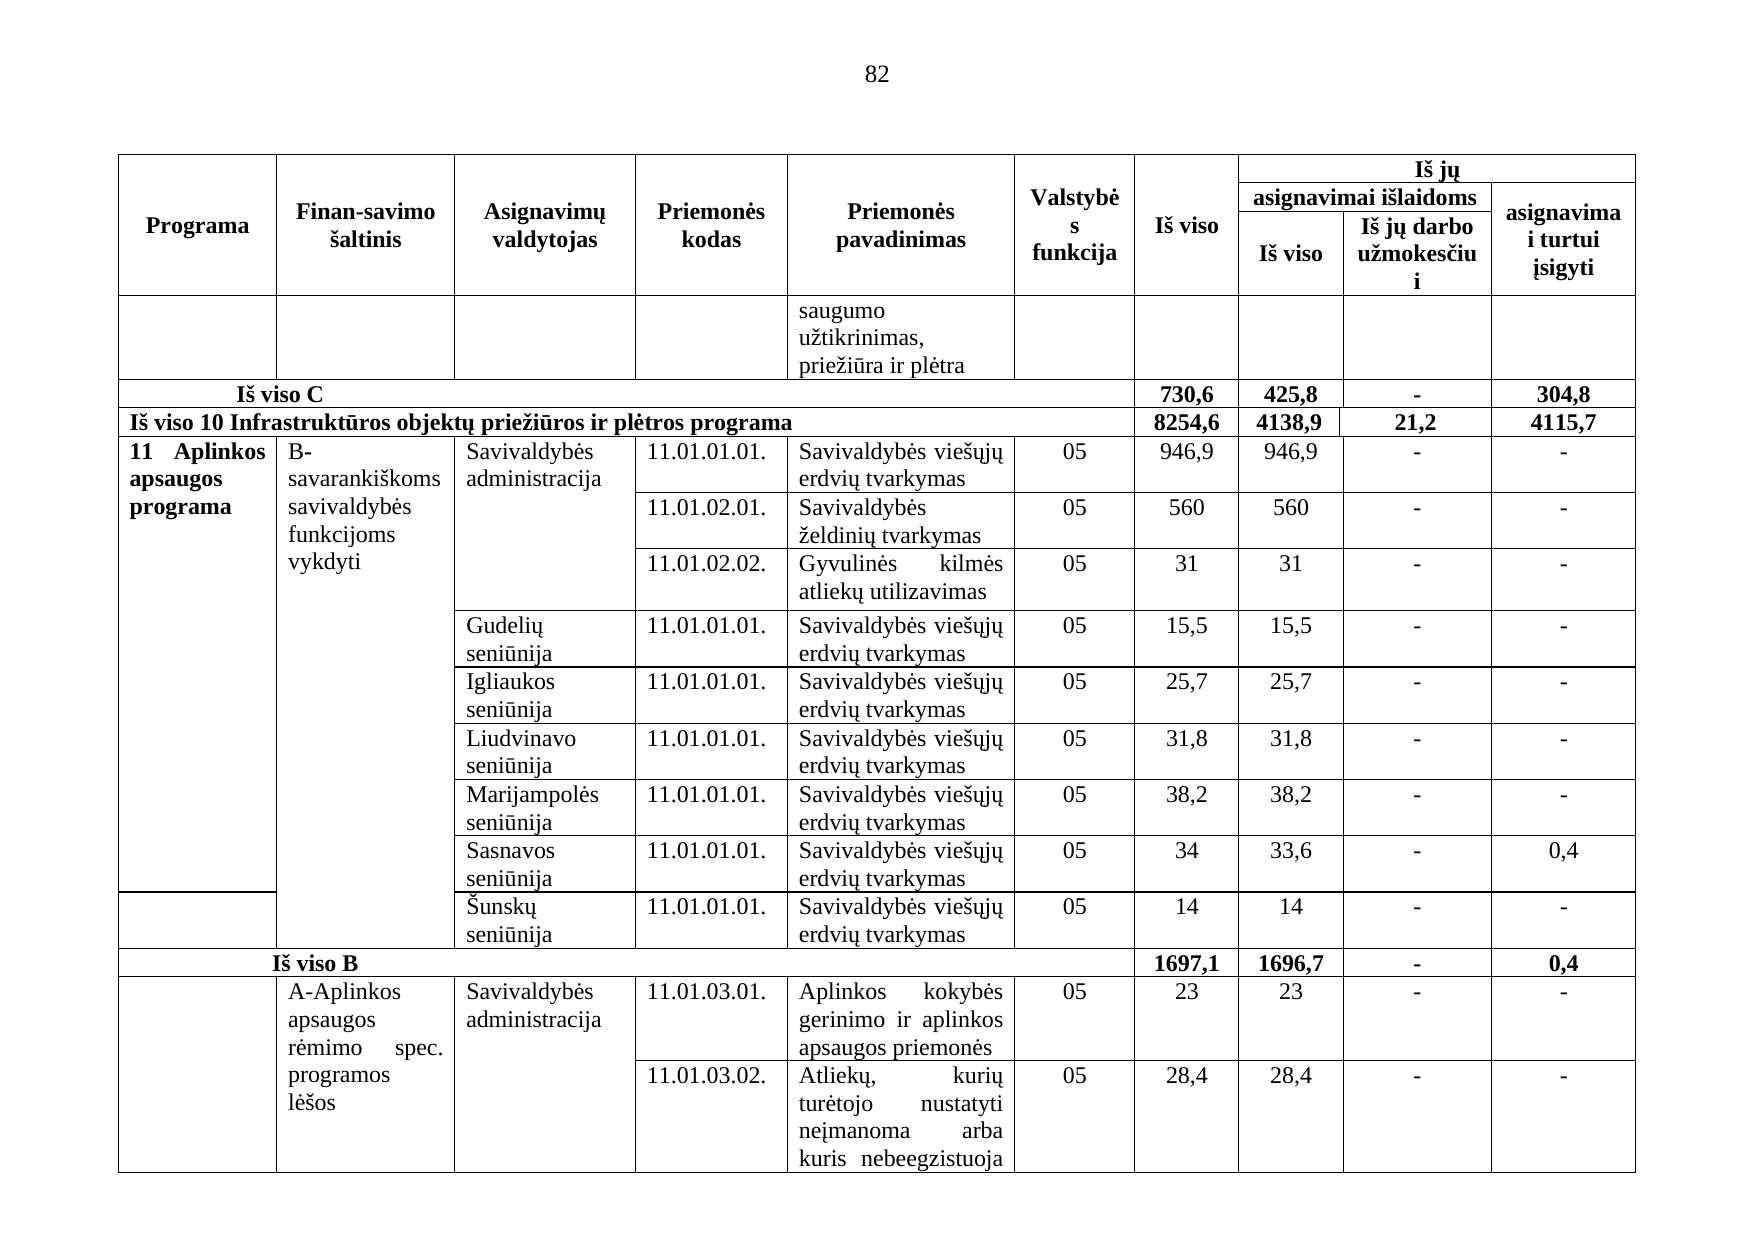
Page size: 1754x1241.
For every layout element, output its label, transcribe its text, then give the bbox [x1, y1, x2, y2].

table_cell 11.01.01.01. [636, 780, 787, 835]
table_cell 1697,1 [1135, 949, 1238, 976]
table_cell Marijampolės seniūnija [455, 780, 635, 835]
table_cell Savivaldybės želdinių tvarkymas [788, 493, 1014, 548]
table_cell 15,5 [1135, 611, 1238, 666]
table_cell - [1344, 549, 1491, 610]
table_cell 946,9 [1239, 437, 1343, 492]
table_cell - [1492, 977, 1635, 1060]
table_cell 730,6 [1135, 380, 1238, 407]
table_cell - [1492, 668, 1635, 723]
table_cell 4138,9 [1239, 408, 1339, 436]
table_cell 33,6 [1239, 836, 1343, 891]
table_header Priemonės kodas [636, 155, 787, 295]
table_cell 38,2 [1239, 780, 1343, 835]
table_cell - [1492, 1061, 1635, 1172]
table_cell - [1492, 296, 1635, 378]
table_cell - [1344, 724, 1491, 779]
table_cell 31,8 [1239, 724, 1343, 779]
table_cell - [1344, 437, 1491, 492]
table_cell 05 [1015, 611, 1134, 666]
table_cell 05 [1015, 1061, 1134, 1172]
table_header Priemonės pavadinimas [788, 155, 1014, 295]
table_cell Savivaldybės viešųjų erdvių tvarkymas [788, 724, 1014, 779]
table_cell Iš viso B [119, 949, 1134, 976]
table_cell 560 [1135, 493, 1238, 548]
table_header Programa [119, 155, 276, 295]
table_cell 05 [1015, 437, 1134, 492]
table_cell 28,4 [1239, 1061, 1343, 1172]
table_cell 1696,7 [1239, 949, 1343, 976]
table_cell 23 [1239, 977, 1343, 1060]
table_cell 946,9 [1135, 437, 1238, 492]
table_cell Sasnavos seniūnija [455, 836, 635, 891]
table_cell Šunskų seniūnija [455, 893, 635, 948]
table_cell - [1344, 611, 1491, 666]
table_cell A-Aplinkos apsaugos rėmimo spec. programos lėšos [277, 977, 454, 1172]
table_cell 05 [1015, 549, 1134, 610]
table_cell [1239, 296, 1343, 378]
table_cell 25,7 [1135, 668, 1238, 723]
table_cell - [1492, 611, 1635, 666]
table_cell 425,8 [1239, 380, 1343, 407]
table_cell [455, 296, 635, 378]
table_cell B-savarankiškoms savivaldybės funkcijoms vykdyti [277, 437, 454, 948]
table_cell 11.01.03.02. [636, 1061, 787, 1172]
table_cell 11.01.01.01. [636, 836, 787, 891]
table_cell asignavimai turtui įsigyti [1492, 183, 1635, 295]
table_cell 05 [1015, 780, 1134, 835]
table_cell 14 [1135, 893, 1238, 948]
table_cell 8254,6 [1135, 408, 1238, 436]
table_cell Savivaldybės viešųjų erdvių tvarkymas [788, 780, 1014, 835]
table_cell 11.01.01.01. [636, 611, 787, 666]
table_cell - [1492, 780, 1635, 835]
table_cell [636, 296, 787, 378]
table_cell Savivaldybės viešųjų erdvių tvarkymas [788, 836, 1014, 891]
table_header Valstybės funkcija [1015, 155, 1134, 295]
table_header Iš jų [1239, 155, 1635, 182]
table_cell 15,5 [1239, 611, 1343, 666]
table_cell Iš viso C [119, 380, 1134, 407]
table_cell Iš viso [1239, 212, 1343, 295]
table_cell 11.01.01.01. [636, 668, 787, 723]
table_cell Savivaldybės viešųjų erdvių tvarkymas [788, 668, 1014, 723]
table_cell 34 [1135, 836, 1238, 891]
table_cell 25,7 [1239, 668, 1343, 723]
table_cell 4115,7 [1492, 408, 1635, 436]
table_cell 31 [1135, 549, 1238, 610]
table_cell 21,2 [1340, 408, 1491, 436]
table_cell Iš jų darbo užmokesčiui [1344, 212, 1491, 295]
table_cell [1135, 296, 1238, 378]
table_cell - [1344, 668, 1491, 723]
table_cell 05 [1015, 893, 1134, 948]
table_cell Igliaukos seniūnija [455, 668, 635, 723]
table_cell 560 [1239, 493, 1343, 548]
table_cell Gyvulinės kilmės atliekų utilizavimas [788, 549, 1014, 610]
table_cell 05 [1015, 836, 1134, 891]
table_cell - [1492, 493, 1635, 548]
table_header Iš viso [1135, 155, 1238, 295]
table_cell 11.01.01.01. [636, 724, 787, 779]
table_header Asignavimų valdytojas [455, 155, 635, 295]
table_cell - [1492, 549, 1635, 610]
table_cell 304,8 [1492, 380, 1635, 407]
table_cell - [1344, 1061, 1491, 1172]
table_cell 11.01.03.01. [636, 977, 787, 1060]
table_cell - [1344, 780, 1491, 835]
table_cell - [1344, 836, 1491, 891]
table_cell [119, 977, 276, 1172]
table_cell 31,8 [1135, 724, 1238, 779]
table_cell Savivaldybės administracija [455, 437, 635, 610]
table_cell 05 [1015, 977, 1134, 1060]
table_cell - [1344, 380, 1491, 407]
table_cell [277, 296, 454, 378]
table_cell Aplinkos kokybės gerinimo ir aplinkos apsaugos priemonės [788, 977, 1014, 1060]
table_cell Savivaldybės viešųjų erdvių tvarkymas [788, 611, 1014, 666]
table_cell 14 [1239, 893, 1343, 948]
table_header Finan-savimo šaltinis [277, 155, 454, 295]
table_cell asignavimai išlaidoms [1239, 183, 1491, 211]
table_cell 31 [1239, 549, 1343, 610]
table_cell 05 [1015, 668, 1134, 723]
table_cell 28,4 [1135, 1061, 1238, 1172]
table_cell 38,2 [1135, 780, 1238, 835]
table_cell - [1344, 977, 1491, 1060]
table_cell 11.01.01.01. [636, 437, 787, 492]
table_cell - [1492, 724, 1635, 779]
table_cell 05 [1015, 493, 1134, 548]
table_cell Iš viso 10 Infrastruktūros objektų priežiūros ir plėtros programa [119, 408, 1134, 436]
table_cell 0,4 [1492, 949, 1635, 976]
table_cell Savivaldybės administracija [455, 977, 635, 1172]
table_cell Liudvinavo seniūnija [455, 724, 635, 779]
table_cell 11 Aplinkos apsaugos programa [119, 437, 276, 891]
table_cell 11.01.02.02. [636, 549, 787, 610]
table_cell Savivaldybės viešųjų erdvių tvarkymas [788, 437, 1014, 492]
table_cell [119, 893, 276, 948]
table_cell Atliekų, kurių turėtojo nustatyti neįmanoma arba kuris nebeegzistuoja [788, 1061, 1014, 1172]
table_cell 23 [1135, 977, 1238, 1060]
table_cell saugumo užtikrinimas, priežiūra ir plėtra [788, 296, 1014, 378]
table_cell 11.01.02.01. [636, 493, 787, 548]
table_cell - [1344, 893, 1491, 948]
table_cell - [1344, 949, 1491, 976]
table_cell Gudelių seniūnija [455, 611, 635, 666]
table_cell - [1492, 893, 1635, 948]
table_cell - [1344, 493, 1491, 548]
table_cell Savivaldybės viešųjų erdvių tvarkymas [788, 893, 1014, 948]
table_cell 0,4 [1492, 836, 1635, 891]
table_cell 11.01.01.01. [636, 893, 787, 948]
table_cell 05 [1015, 724, 1134, 779]
table_cell - [1492, 437, 1635, 492]
table_cell - [1344, 296, 1491, 378]
table_cell [119, 296, 276, 378]
table_cell [1015, 296, 1134, 378]
